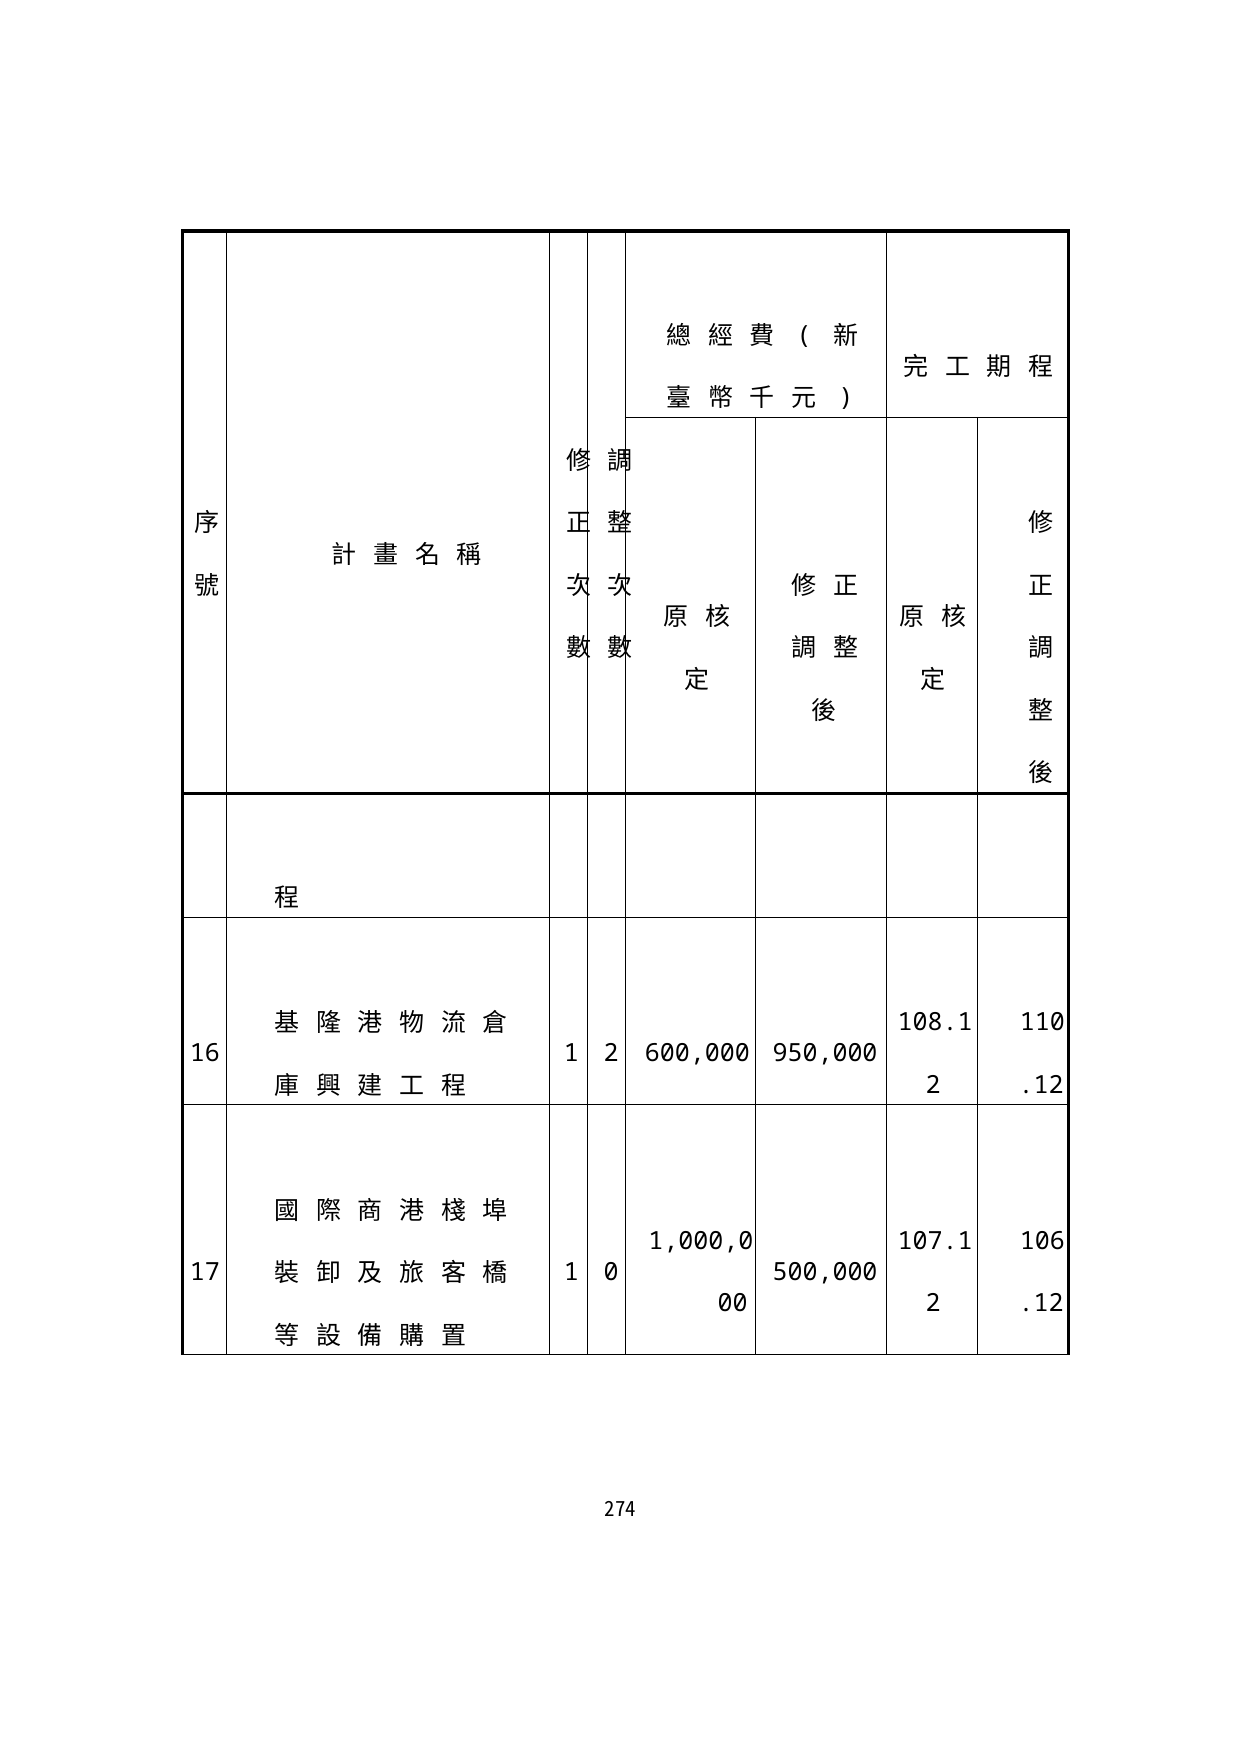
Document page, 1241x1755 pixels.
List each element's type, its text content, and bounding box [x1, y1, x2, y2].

table_cell [550, 795, 587, 917]
table_cell 原核定 [887, 418, 977, 792]
table_cell 修正調整後 [756, 418, 886, 792]
table_cell 950,000 [756, 918, 886, 1104]
table_cell [887, 795, 977, 917]
table_cell [184, 795, 226, 917]
table_cell 2 [588, 918, 625, 1104]
table_cell 基隆港物流倉庫興建工程 [227, 918, 549, 1104]
table_cell 107.12 [887, 1105, 977, 1354]
table_cell [626, 795, 755, 917]
table_cell [588, 795, 625, 917]
table_header 修正次數 [550, 233, 587, 792]
table_header 總經費(新臺幣千元) [626, 233, 886, 417]
table_cell 1 [550, 918, 587, 1104]
table_cell 程 [227, 795, 549, 917]
table_cell 修正調整後 [978, 418, 1067, 792]
table_cell 108.12 [887, 918, 977, 1104]
table_header 序號 [184, 233, 226, 792]
table_cell 0 [588, 1105, 625, 1354]
table_header 完工期程 [887, 233, 1067, 417]
table_cell 1,000,000 [626, 1105, 755, 1354]
table_cell 17 [184, 1105, 226, 1354]
table_cell 16 [184, 918, 226, 1104]
table_header 調整次數 [588, 233, 625, 792]
table_cell 原核定 [626, 418, 755, 792]
table_cell 國際商港棧埠裝卸及旅客橋等設備購置 [227, 1105, 549, 1354]
table_cell [978, 795, 1067, 917]
table_cell [756, 795, 886, 917]
table_cell 600,000 [626, 918, 755, 1104]
table_cell 1 [550, 1105, 587, 1354]
table_cell 500,000 [756, 1105, 886, 1354]
table_header 計畫名稱 [227, 233, 549, 792]
table_cell 110.12 [978, 918, 1067, 1104]
table_cell 106.12 [978, 1105, 1067, 1354]
